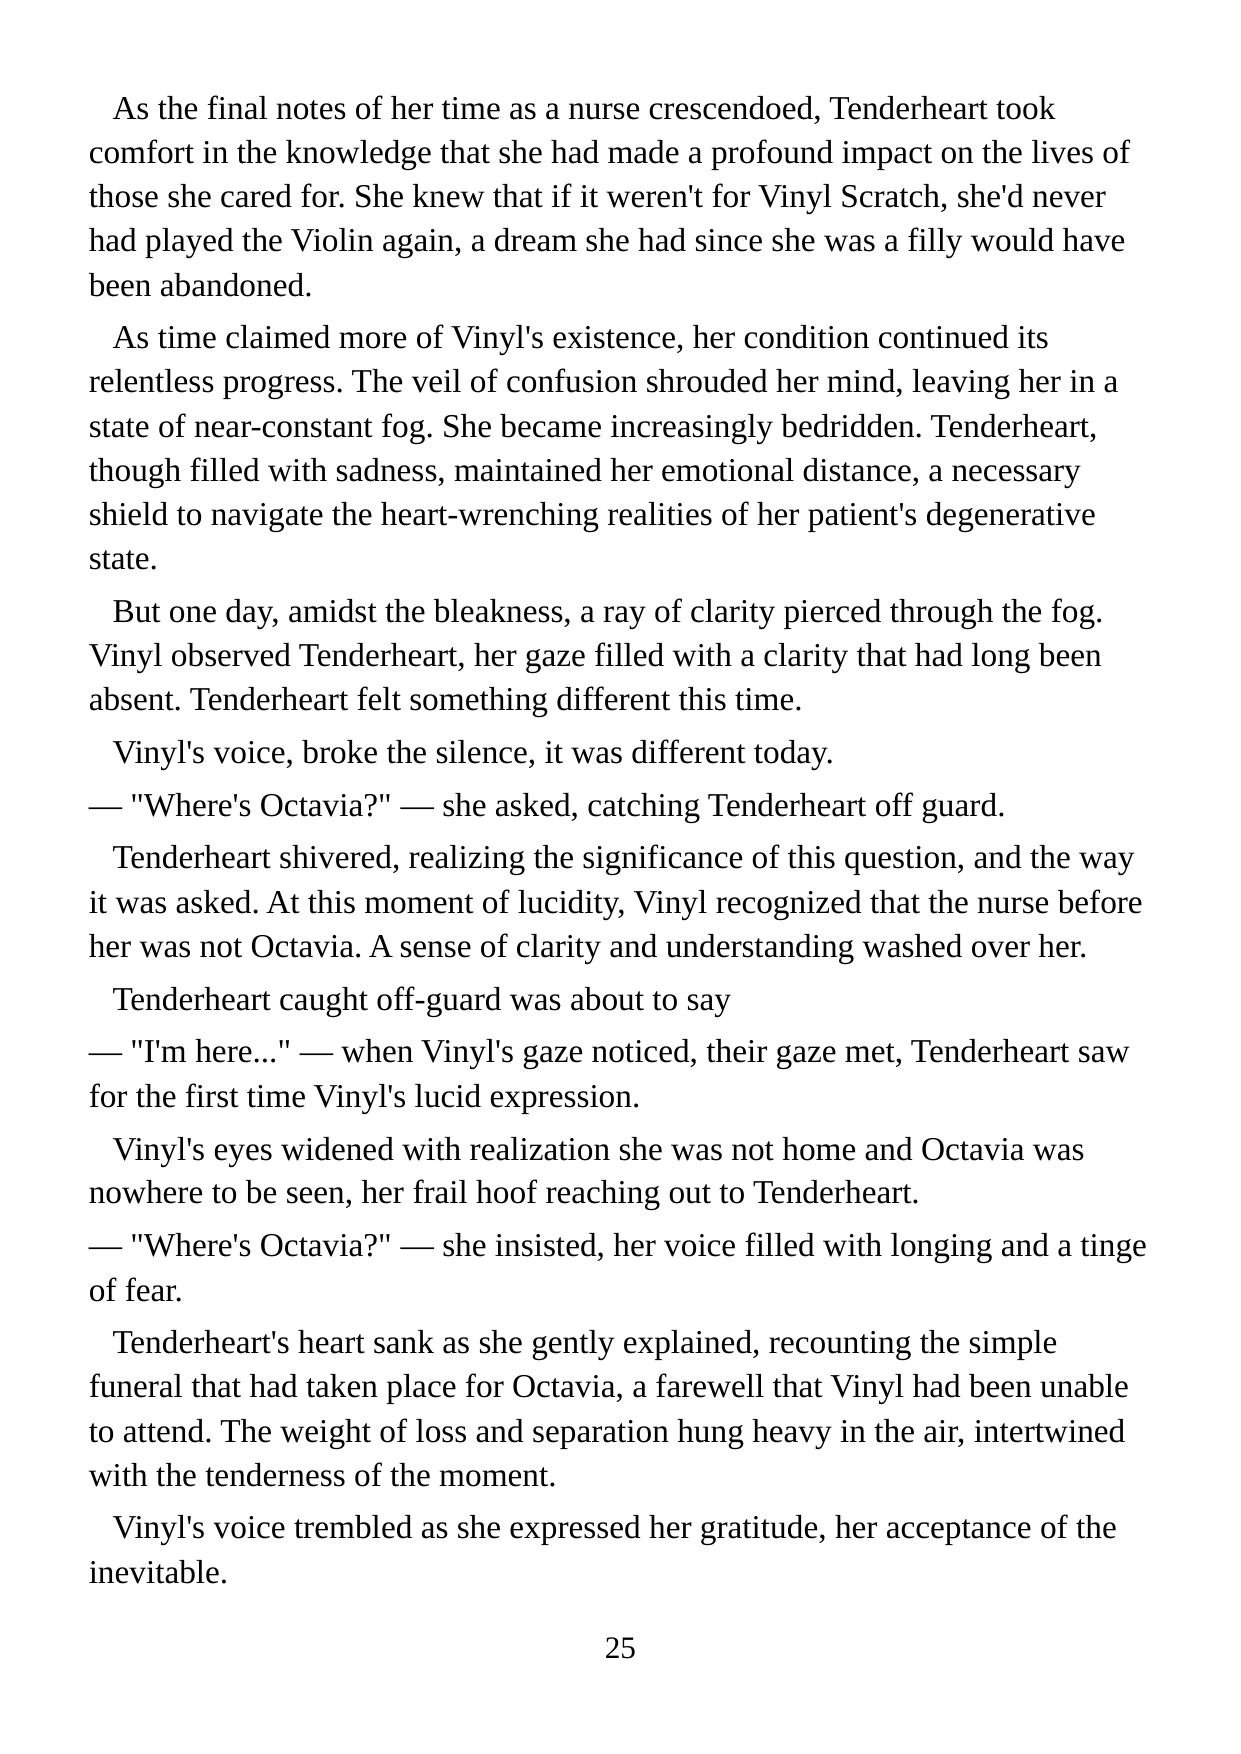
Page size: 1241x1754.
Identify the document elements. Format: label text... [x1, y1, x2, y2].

text Tenderheart's heart sank as she gently explained, recounting the simple funeral that had taken place for Octavia, a farewell that Vinyl had been unable to attend. The weight of loss and separation hung heavy in the air, intertwined with the tenderness of the moment. [88, 1323, 1152, 1493]
text Vinyl's eyes widened with realization she was not home and Octavia was nowhere to be seen, her frail hoof reaching out to Tenderheart. [88, 1129, 1152, 1211]
text Vinyl's voice, broke the silence, it was different today. [88, 732, 1152, 770]
text — "I'm here..." — when Vinyl's gaze noticed, their gaze met, Tenderheart saw for the first time Vinyl's lucid expression. [88, 1032, 1152, 1114]
text As the final notes of her time as a nurse crescendoed, Tenderheart took comfort in the knowledge that she had made a profound impact on the lives of those she cared for. She knew that if it weren't for Vinyl Scratch, she'd never had played the Violin again, a dream she had since she was a filly would have been abandoned. [88, 88, 1152, 303]
text — "Where's Octavia?" — she asked, catching Tenderheart off guard. [88, 785, 1152, 823]
text As time claimed more of Vinyl's existence, her condition continued its relentless progress. The veil of confusion shrouded her mind, leaving her in a state of near-constant fog. She became increasingly bedridden. Tenderheart, though filled with sadness, maintained her emotional distance, a necessary shield to navigate the heart-wrenching realities of her patient's degenerative state. [88, 318, 1152, 576]
text Vinyl's voice trembled as she expressed her gratitude, her acceptance of the inevitable. [88, 1508, 1152, 1590]
text — "Where's Octavia?" — she insisted, her voice filled with longing and a tinge of fear. [88, 1226, 1152, 1308]
text Tenderheart shivered, realizing the significance of this question, and the way it was asked. At this moment of lucidity, Vinyl recognized that the nurse before her was not Octavia. A sense of clarity and understanding washed over her. [88, 838, 1152, 964]
text But one day, amidst the bleakness, a ray of clarity pierced through the fog. Vinyl observed Tenderheart, her gaze filled with a clarity that had long been absent. Tenderheart felt something different this time. [88, 591, 1152, 717]
text Tenderheart caught off-guard was about to say [88, 979, 1152, 1017]
